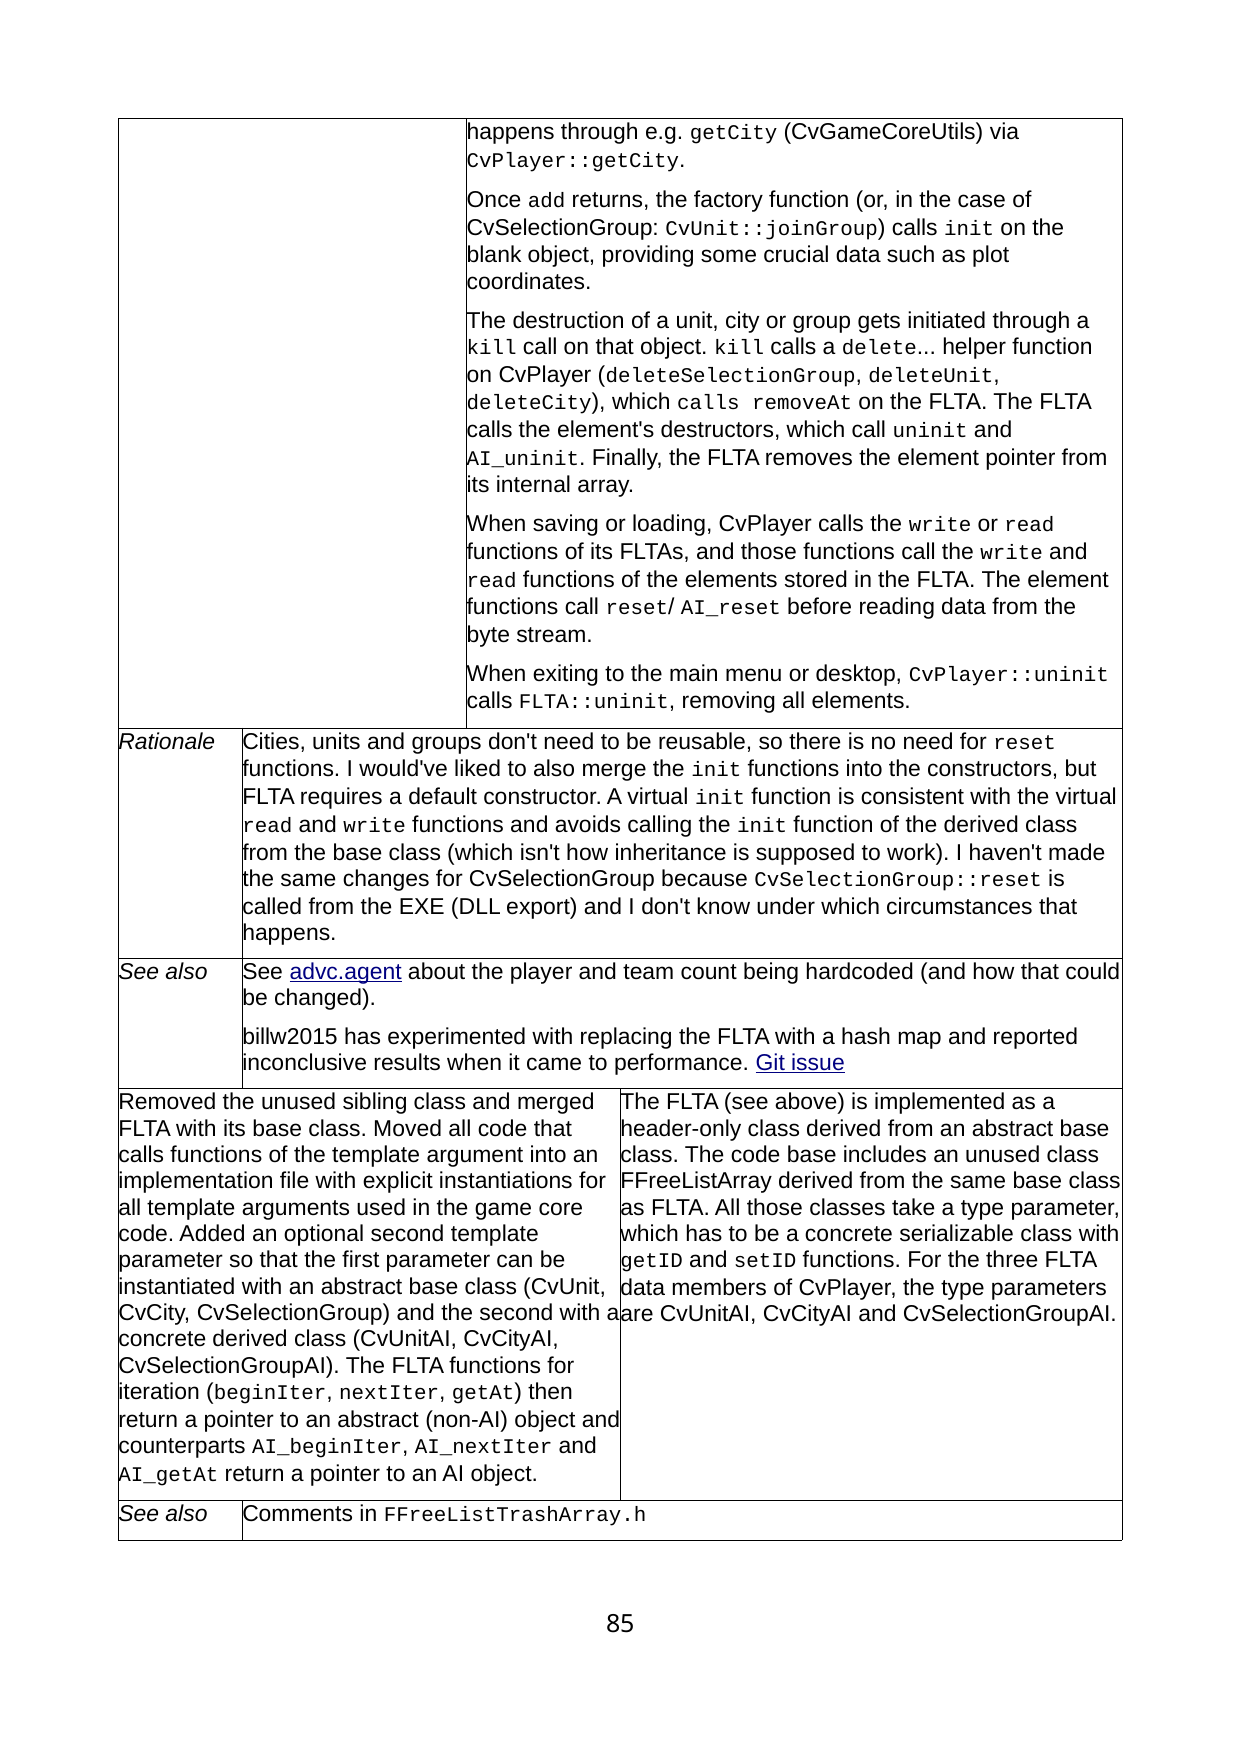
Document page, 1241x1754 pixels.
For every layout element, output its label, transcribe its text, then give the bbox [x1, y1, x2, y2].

table_cell Removed the unused sibling class and merged FLTA with its base class. Moved all code that calls functions of the template argument into an implementation file with explicit instantiations for all template arguments used in the game core code. Added an optional second template parameter so that the first parameter can be instantiated with an abstract base class (CvUnit, CvCity, CvSelectionGroup) and the second with a concrete derived class (CvUnitAI, CvCityAI, CvSelectionGroupAI). The FLTA functions for iteration (beginIter, nextIter, getAt) then return a pointer to an abstract (non-AI) object and counterparts AI_beginIter, AI_nextIter and AI_getAt return a pointer to an AI object. [119, 1089, 620, 1500]
table_cell See advc.agent about the player and team count being hardcoded (and how that could be changed). billw2015 has experimented with replacing the FLTA with a hash map and reported inconclusive results when it came to performance. Git issue [243, 959, 1122, 1088]
table_cell The FLTA (see above) is implemented as a header-only class derived from an abstract base class. The code base includes an unused class FFreeListArray derived from the same base class as FLTA. All those classes take a type parameter, which has to be a concrete serializable class with getID and setID functions. For the three FLTA data members of CvPlayer, the type parameters are CvUnitAI, CvCityAI and CvSelectionGroupAI. [621, 1089, 1122, 1500]
table_cell [119, 119, 466, 728]
table_cell Cities, units and groups don't need to be reusable, so there is no need for reset functions. I would've liked to also merge the init functions into the constructors, but FLTA requires a default constructor. A virtual init function is consistent with the virtual read and write functions and avoids calling the init function of the derived class from the base class (which isn't how inheritance is supposed to work). I haven't made the same changes for CvSelectionGroup because CvSelectionGroup::reset is called from the EXE (DLL export) and I don't know under which circumstances that happens. [243, 729, 1122, 958]
table_cell happens through e.g. getCity (CvGameCoreUtils) via CvPlayer::getCity. Once add returns, the factory function (or, in the case of CvSelectionGroup: CvUnit::joinGroup) calls init on the blank object, providing some crucial data such as plot coordinates. The destruction of a unit, city or group gets initiated through a kill call on that object. kill calls a delete... helper function on CvPlayer (deleteSelectionGroup, deleteUnit, deleteCity), which calls removeAt on the FLTA. The FLTA calls the element's destructors, which call uninit and AI_uninit. Finally, the FLTA removes the element pointer from its internal array. When saving or loading, CvPlayer calls the write or read functions of its FLTAs, and those functions call the write and read functions of the elements stored in the FLTA. The element functions call reset/ AI_reset before reading data from the byte stream. When exiting to the main menu or desktop, CvPlayer::uninit calls FLTA::uninit, removing all elements. [467, 119, 1122, 728]
table_cell See also [119, 959, 242, 1088]
table_cell See also [119, 1501, 242, 1540]
table_cell Comments in FFreeListTrashArray.h [243, 1501, 1122, 1540]
table_cell Rationale [119, 729, 242, 958]
